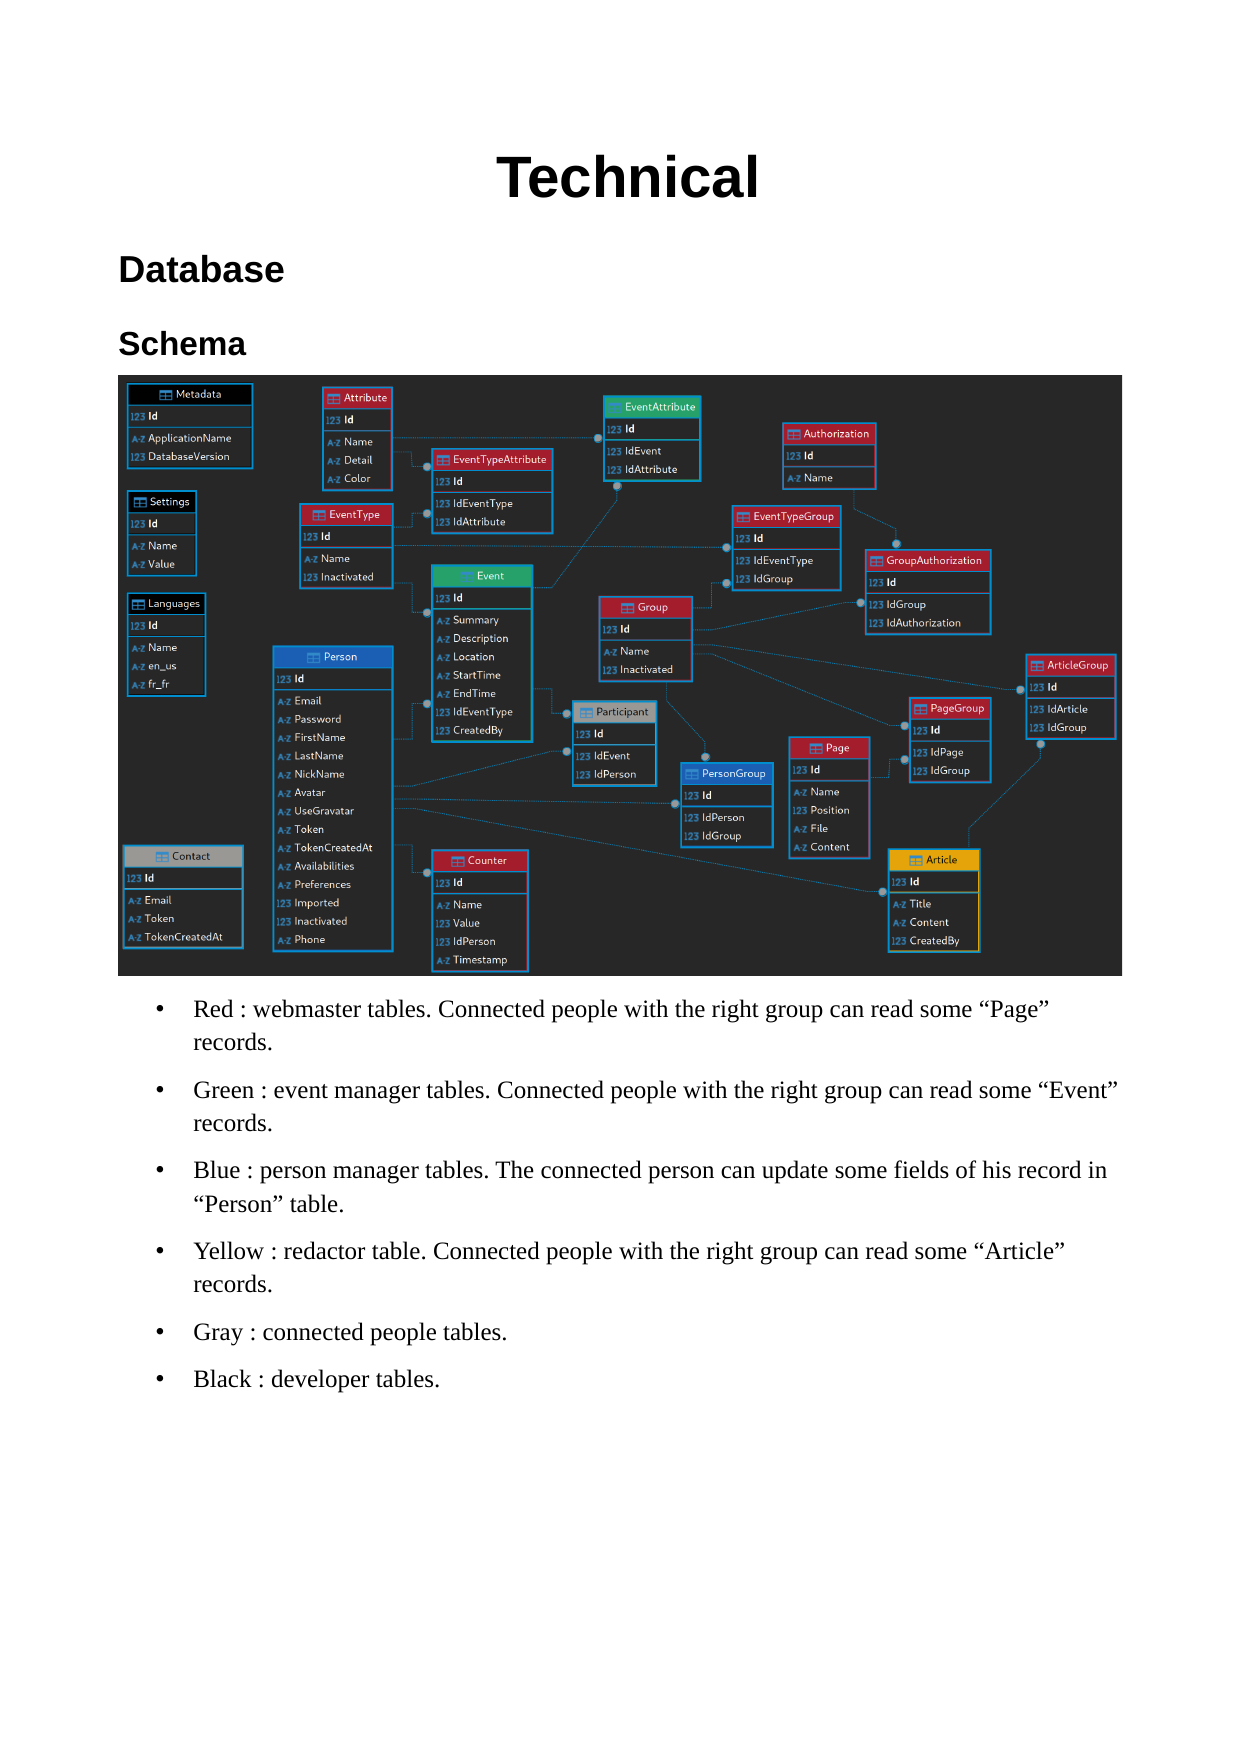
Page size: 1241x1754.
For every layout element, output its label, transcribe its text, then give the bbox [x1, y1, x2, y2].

picture [118, 375, 1123, 976]
subtitle Schema [118, 324, 1122, 363]
list Yellow : redactor table. Connected people with the right group can read some “Article” records. [156, 1236, 1122, 1298]
title Technical [118, 143, 1122, 210]
subtitle Database [118, 248, 1122, 291]
list Black : developer tables. [156, 1364, 1122, 1393]
list Red : webmaster tables. Connected people with the right group can read some “Page” records. [156, 994, 1122, 1056]
list Green : event manager tables. Connected people with the right group can read some “Event” records. [156, 1075, 1122, 1137]
list Gray : connected people tables. [156, 1317, 1122, 1346]
list Blue : person manager tables. The connected person can update some fields of his record in “Person” table. [156, 1156, 1122, 1217]
